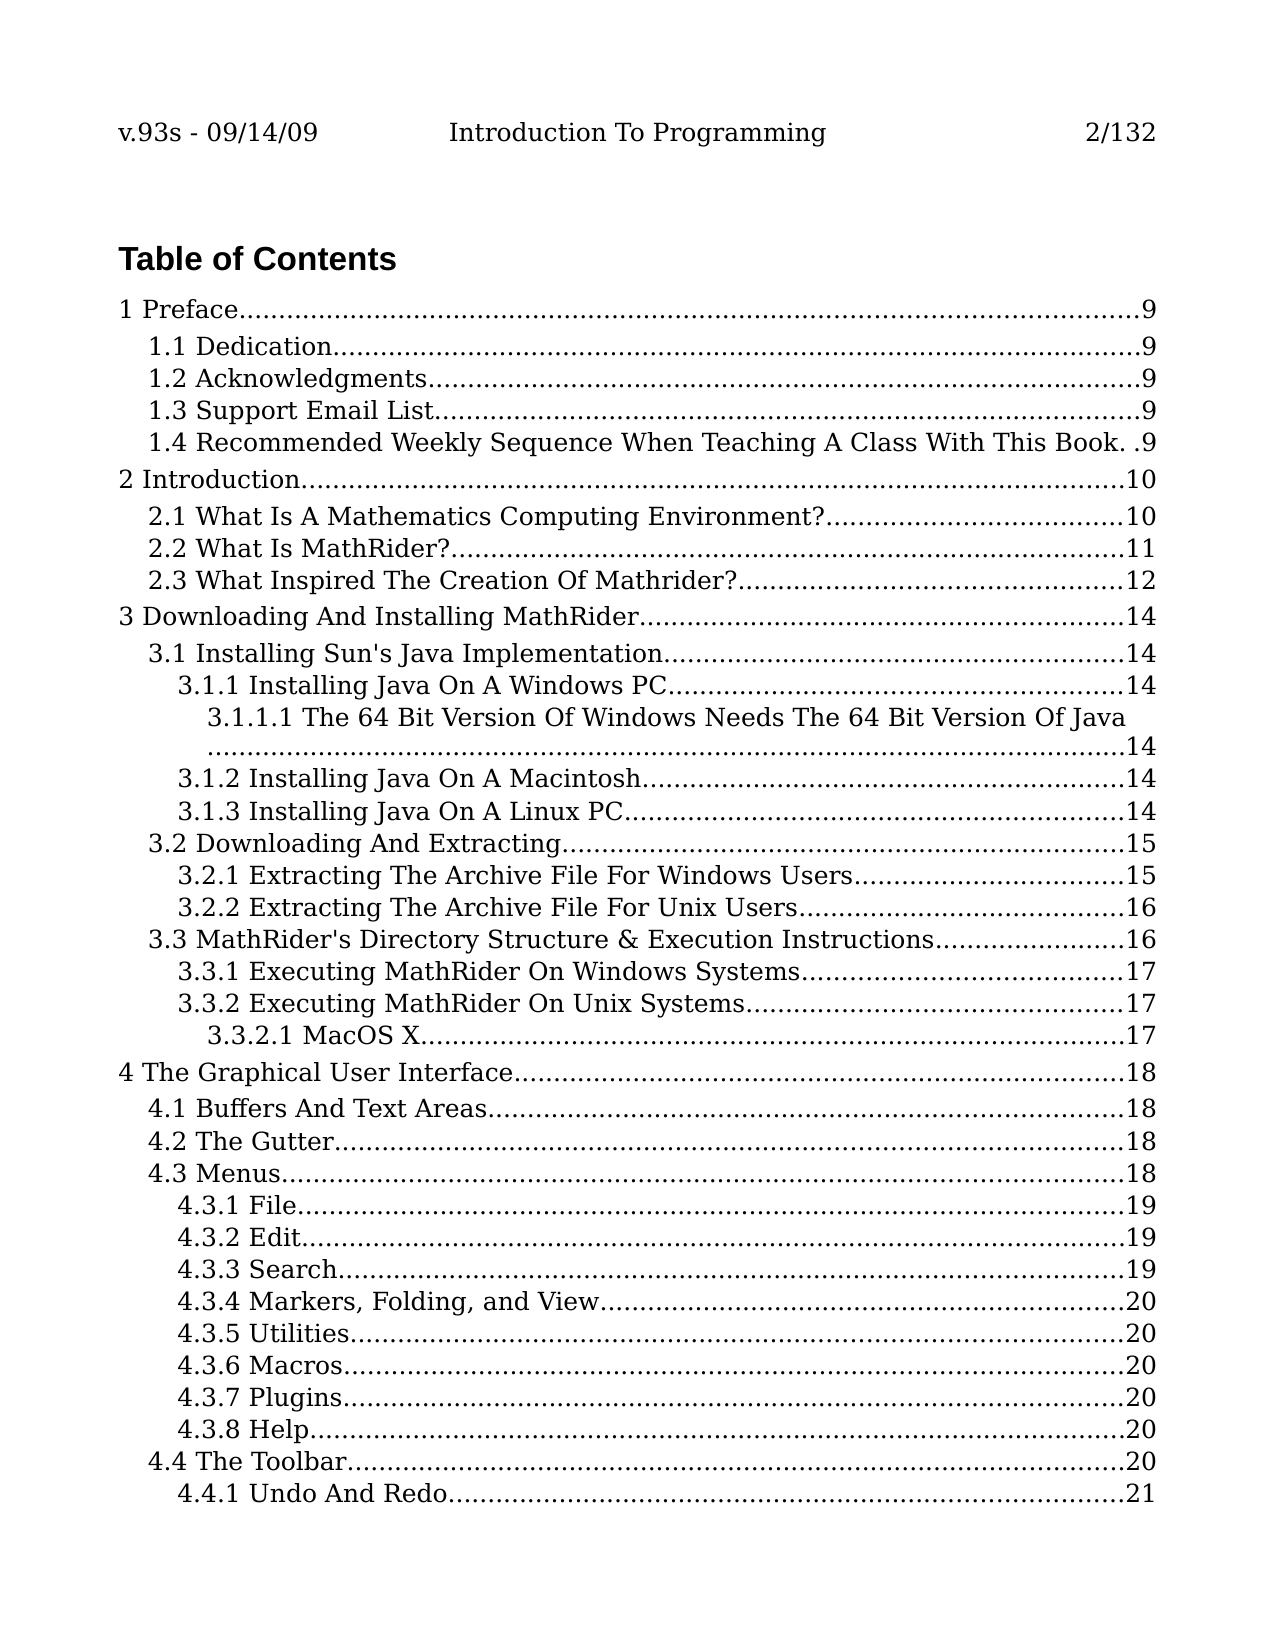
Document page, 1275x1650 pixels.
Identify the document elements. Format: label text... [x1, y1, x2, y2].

text 3.1.2 Installing Java On A Macintosh 14 [177, 764, 1157, 794]
text 1 Preface 9 [118, 295, 1157, 324]
text 3.1.3 Installing Java On A Linux PC 14 [177, 797, 1157, 826]
subtitle Table of Contents [118, 239, 1157, 277]
text 4.4.1 Undo And Redo 21 [177, 1479, 1157, 1509]
text 3.2.2 Extracting The Archive File For Unix Users 16 [177, 893, 1157, 922]
text 4.3.2 Edit 19 [177, 1223, 1157, 1252]
text 1.1 Dedication 9 [148, 332, 1157, 361]
text 4.4 The Toolbar 20 [148, 1447, 1157, 1477]
text 1.4 Recommended Weekly Sequence When Teaching A Class With This Book 9 [148, 428, 1157, 457]
text 4.3 Menus 18 [148, 1159, 1157, 1188]
text 1.2 Acknowledgments 9 [148, 364, 1157, 393]
text 4.2 The Gutter 18 [148, 1127, 1157, 1156]
text 2.1 What Is A Mathematics Computing Environment? 10 [148, 502, 1157, 531]
text 3.2.1 Extracting The Archive File For Windows Users 15 [177, 861, 1157, 890]
text 4.3.4 Markers, Folding, and View 20 [177, 1287, 1157, 1316]
text 4 The Graphical User Interface 18 [118, 1058, 1157, 1087]
text 3.2 Downloading And Extracting 15 [148, 829, 1157, 858]
text 4.3.6 Macros 20 [177, 1351, 1157, 1380]
text 3.1 Installing Sun's Java Implementation 14 [148, 639, 1157, 668]
text 4.1 Buffers And Text Areas 18 [148, 1094, 1157, 1124]
text 4.3.5 Utilities 20 [177, 1319, 1157, 1348]
text 3.3.2.1 MacOS X 17 [207, 1021, 1157, 1050]
text 4.3.3 Search 19 [177, 1255, 1157, 1284]
text 3.1.1.1 The 64 Bit Version Of Windows Needs The 64 Bit Version Of Java 14 [207, 703, 1157, 762]
text 4.3.7 Plugins 20 [177, 1383, 1157, 1412]
text 3.3.2 Executing MathRider On Unix Systems 17 [177, 989, 1157, 1018]
text 3.3.1 Executing MathRider On Windows Systems 17 [177, 957, 1157, 986]
text 3.3 MathRider's Directory Structure & Execution Instructions 16 [148, 925, 1157, 954]
text 2 Introduction 10 [118, 465, 1157, 494]
text 3.1.1 Installing Java On A Windows PC 14 [177, 671, 1157, 700]
text 4.3.8 Help 20 [177, 1415, 1157, 1444]
text 4.3.1 File 19 [177, 1191, 1157, 1220]
text 2.3 What Inspired The Creation Of Mathrider? 12 [148, 566, 1157, 595]
text 2.2 What Is MathRider? 11 [148, 534, 1157, 563]
text 1.3 Support Email List 9 [148, 396, 1157, 425]
text 3 Downloading And Installing MathRider 14 [118, 602, 1157, 632]
